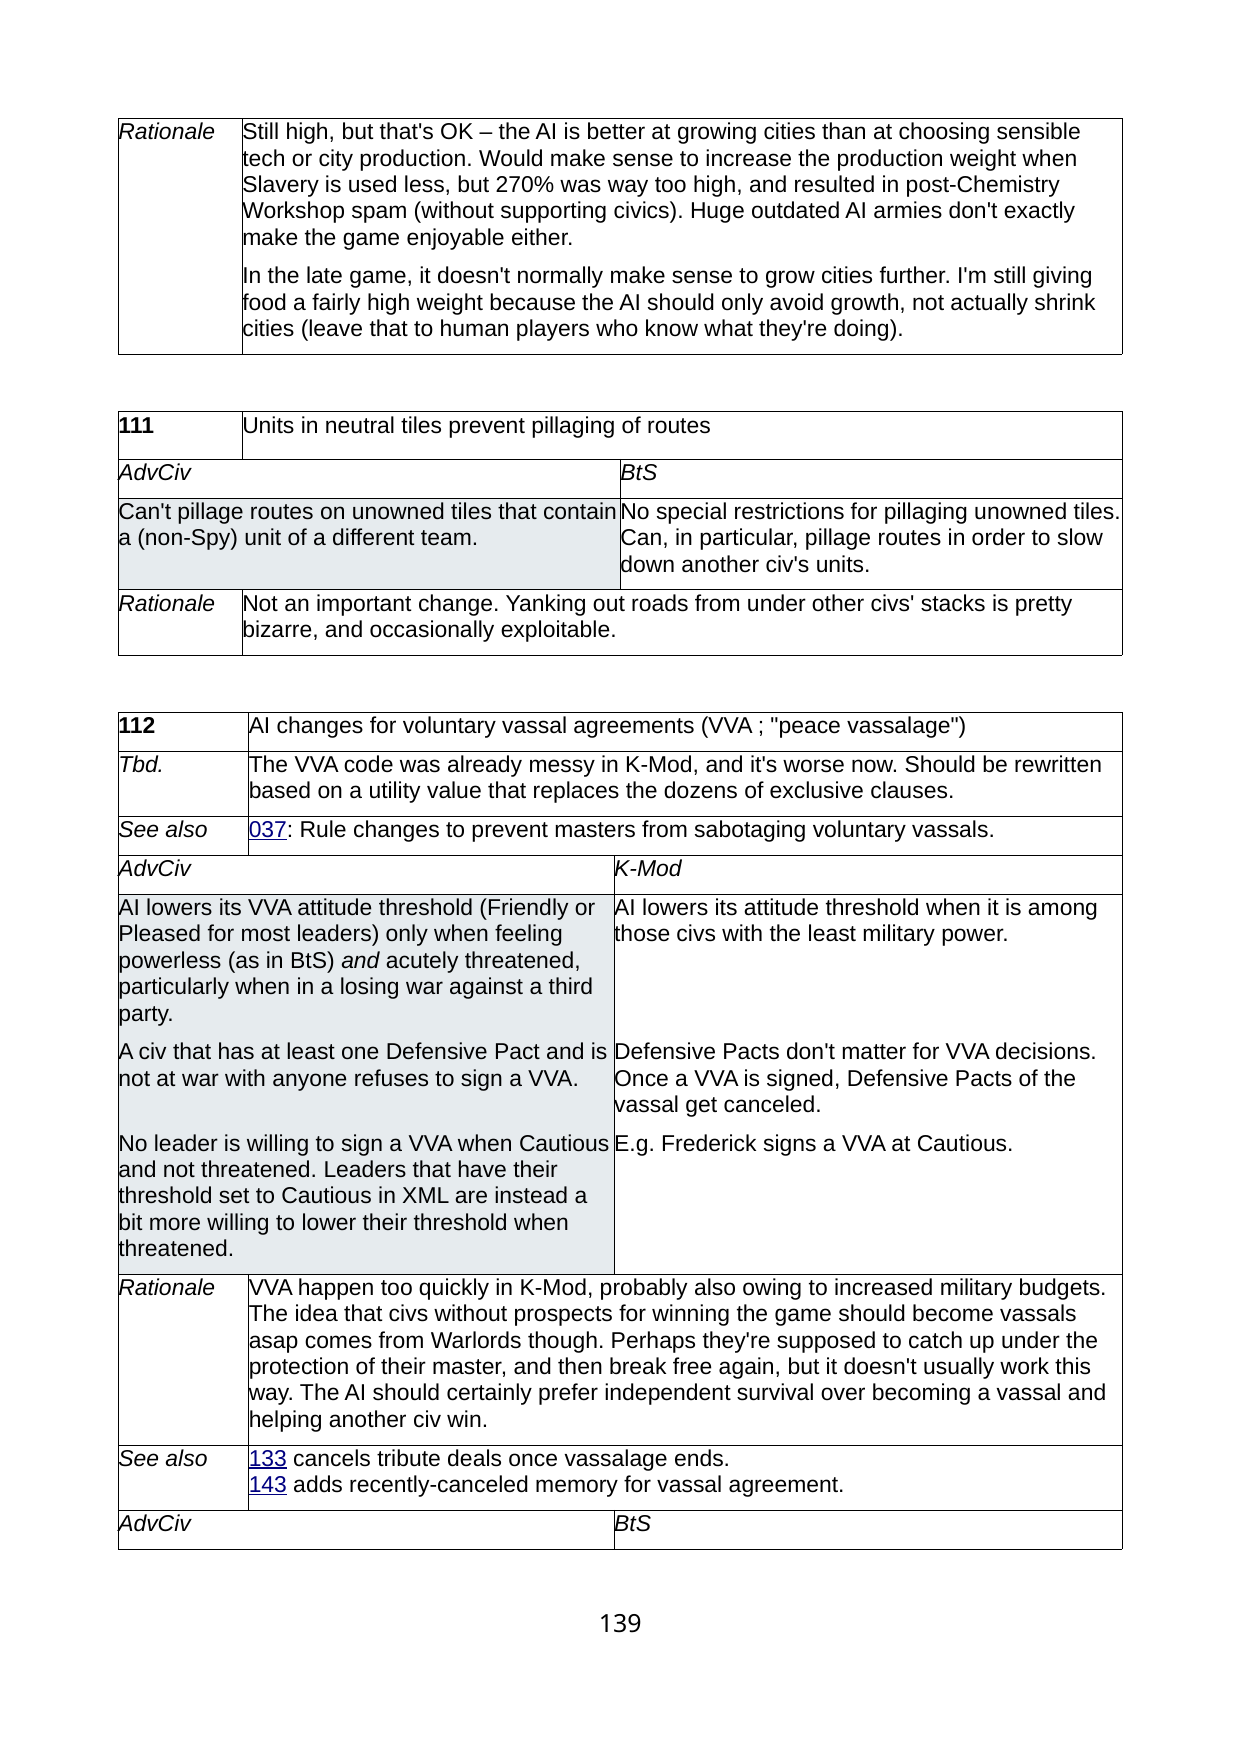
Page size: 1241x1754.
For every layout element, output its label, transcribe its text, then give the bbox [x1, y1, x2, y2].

table_cell K-Mod [615, 856, 1122, 894]
table_cell Not an important change. Yanking out roads from under other civs' stacks is pretty bizarre, and occasionally exploitable. [243, 590, 1122, 654]
table_cell Rationale [119, 119, 242, 354]
table_cell The VVA code was already messy in K-Mod, and it's worse now. Should be rewritten based on a utility value that replaces the dozens of exclusive clauses. [249, 752, 1122, 816]
table_cell Can't pillage routes on unowned tiles that contain a (non-Spy) unit of a different team. [119, 499, 620, 589]
table_cell AI lowers its VVA attitude threshold (Friendly or Pleased for most leaders) only when feeling powerless (as in BtS) and acutely threatened, particularly when in a losing war against a third party. A civ that has at least one Defensive Pact and is not at war with anyone refuses to sign a VVA. No leader is willing to sign a VVA when Cautious and not threatened. Leaders that have their threshold set to Cautious in XML are instead a bit more willing to lower their threshold when threatened. [119, 895, 614, 1274]
table_cell BtS [615, 1511, 1122, 1548]
table_cell Rationale [119, 590, 242, 654]
table_cell See also [119, 817, 248, 855]
table_cell No special restrictions for pillaging unowned tiles. Can, in particular, pillage routes in order to slow down another civ's units. [621, 499, 1122, 589]
table_cell Tbd. [119, 752, 248, 816]
table_cell AdvCiv [119, 1511, 614, 1548]
table_cell 133 cancels tribute deals once vassalage ends. 143 adds recently-canceled memory for vassal agreement. [249, 1446, 1122, 1510]
table_cell Still high, but that's OK – the AI is better at growing cities than at choosing sensible tech or city production. Would make sense to increase the production weight when Slavery is used less, but 270% was way too high, and resulted in post-Chemistry Workshop spam (without supporting civics). Huge outdated AI armies don't exactly make the game enjoyable either. In the late game, it doesn't normally make sense to grow cities further. I'm still giving food a fairly high weight because the AI should only avoid growth, not actually shrink cities (leave that to human players who know what they're doing). [243, 119, 1122, 354]
table_header Units in neutral tiles prevent pillaging of routes [243, 412, 1122, 459]
table_cell VVA happen too quickly in K-Mod, probably also owing to increased military budgets. The idea that civs without prospects for winning the game should become vassals asap comes from Warlords though. Perhaps they're supposed to catch up under the protection of their master, and then break free again, but it doesn't usually work this way. The AI should certainly prefer independent survival over becoming a vassal and helping another civ win. [249, 1275, 1122, 1444]
table_cell AdvCiv [119, 856, 614, 894]
table_cell AdvCiv [119, 460, 620, 498]
table_cell 037: Rule changes to prevent masters from sabotaging voluntary vassals. [249, 817, 1122, 855]
table_cell See also [119, 1446, 248, 1510]
table_cell AI lowers its attitude threshold when it is among those civs with the least military power. Defensive Pacts don't matter for VVA decisions. Once a VVA is signed, Defensive Pacts of the vassal get canceled. E.g. Frederick signs a VVA at Cautious. [615, 895, 1122, 1274]
table_header AI changes for voluntary vassal agreements (VVA ; "peace vassalage") [249, 713, 1122, 751]
table_header 111 [119, 412, 242, 459]
table_cell Rationale [119, 1275, 248, 1444]
table_cell BtS [621, 460, 1122, 498]
table_header 112 [119, 713, 248, 751]
